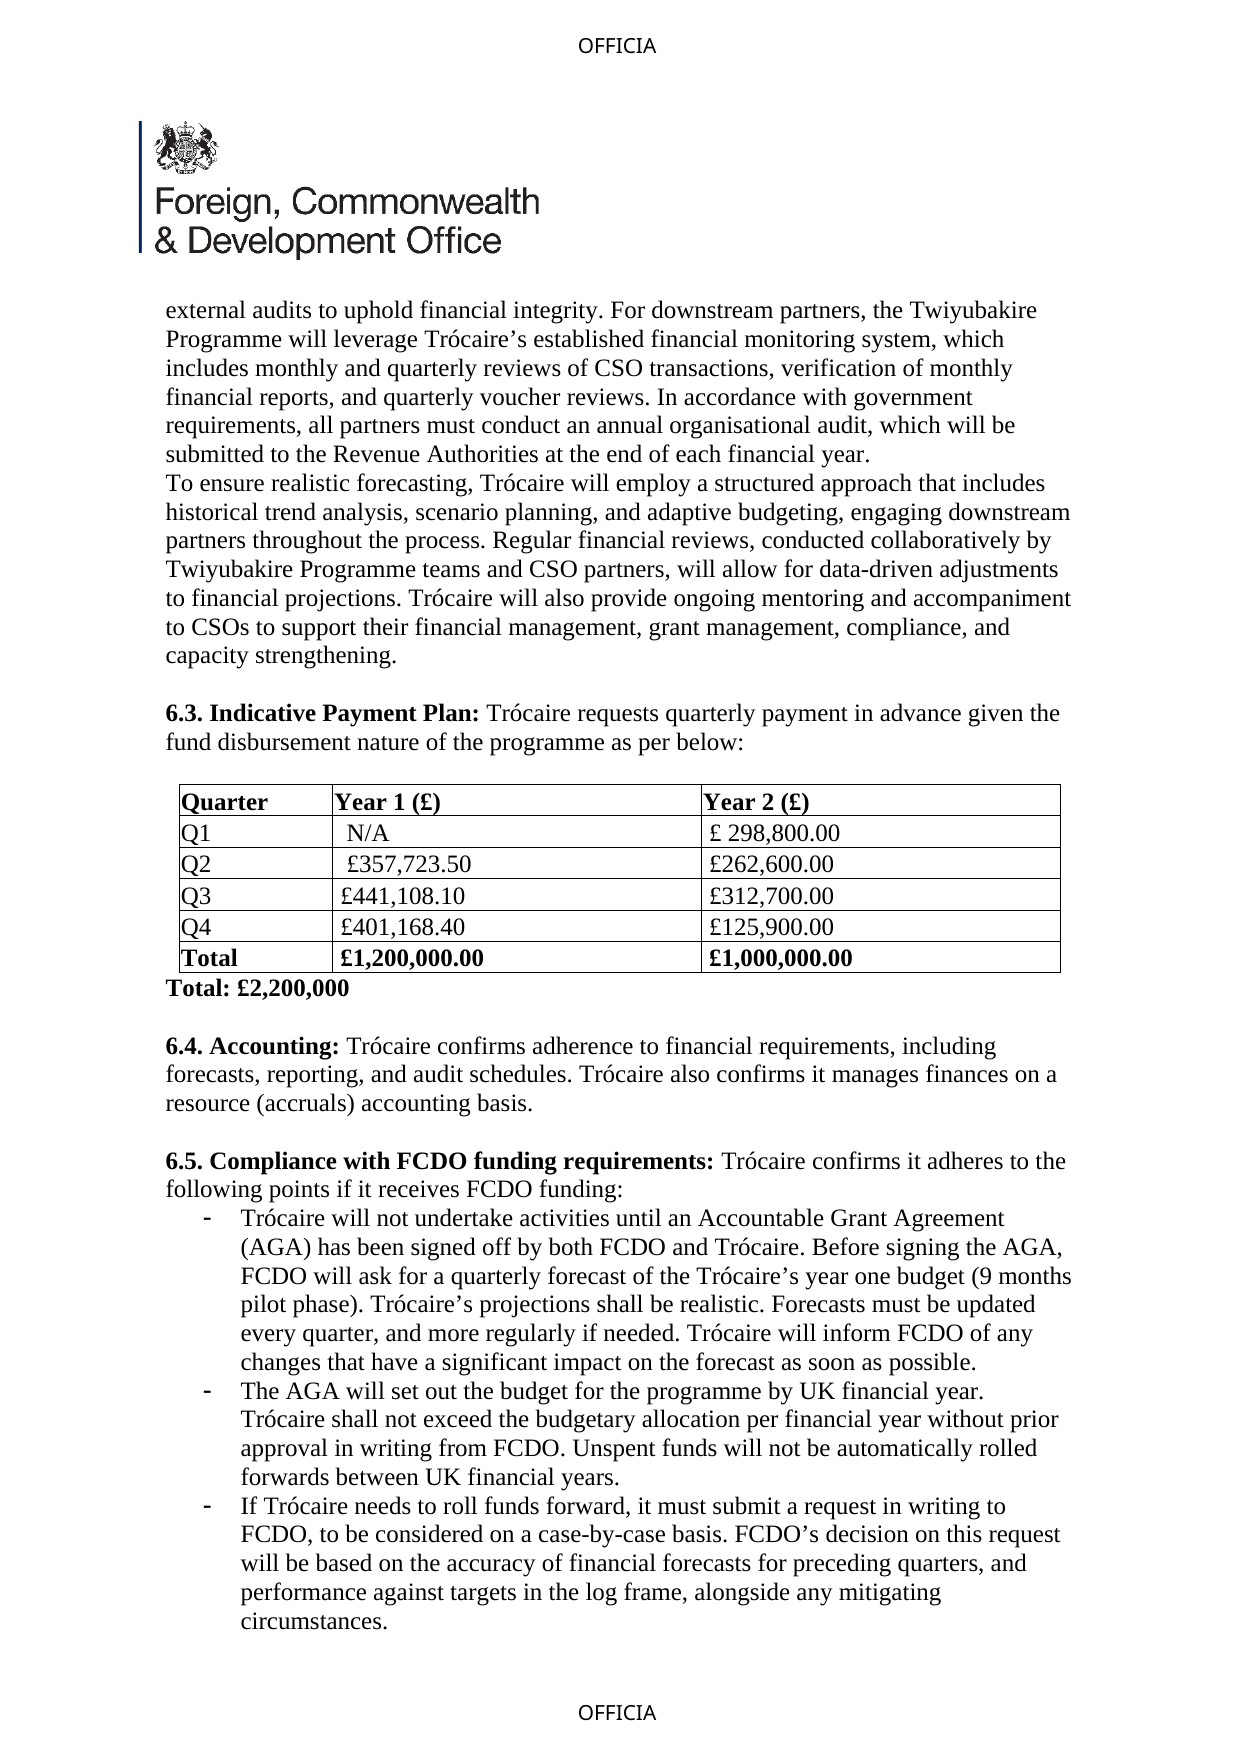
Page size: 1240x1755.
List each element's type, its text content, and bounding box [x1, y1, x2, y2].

text 6.5. Compliance with FCDO funding requirements: Trócaire confirms it adheres to the following points if it receives FCDO funding: [165, 1146, 1074, 1203]
text To ensure realistic forecasting, Trócaire will employ a structured approach that includes historical trend analysis, scenario planning, and adaptive budgeting, engaging downstream partners throughout the process. Regular financial reviews, conducted collaboratively by Twiyubakire Programme teams and CSO partners, will allow for data-driven adjustments to financial projections. Trócaire will also provide ongoing mentoring and accompaniment to CSOs to support their financial management, grant management, compliance, and capacity strengthening. [165, 468, 1074, 669]
table_cell £401,168.40 [333, 911, 701, 941]
table_cell N/A [333, 816, 701, 847]
table_cell Q2 [180, 848, 332, 878]
table_cell £1,000,000.00 [702, 942, 1060, 972]
list Trócaire will not undertake activities until an Accountable Grant Agreement (AGA) has been signed off by both FCDO and Trócaire. Before signing the AGA, FCDO will ask for a quarterly forecast of the Trócaire’s year one budget (9 months pilot phase). Trócaire’s projections shall be realistic. Forecasts must be updated every quarter, and more regularly if needed. Trócaire will inform FCDO of any changes that have a significant impact on the forecast as soon as possible. [203, 1203, 1074, 1376]
table_cell £441,108.10 [333, 879, 701, 909]
table_cell Total [180, 942, 332, 972]
list If Trócaire needs to roll funds forward, it must submit a request in writing to FCDO, to be considered on a case-by-case basis. FCDO’s decision on this request will be based on the accuracy of financial forecasts for preceding quarters, and performance against targets in the log frame, alongside any mitigating circumstances. [203, 1491, 1074, 1634]
table_cell £ 298,800.00 [702, 816, 1060, 847]
table_cell £125,900.00 [702, 911, 1060, 941]
table_header Quarter [180, 785, 332, 815]
table_header Year 2 (£) [702, 785, 1060, 815]
table_header Year 1 (£) [333, 785, 701, 815]
table_cell £1,200,000.00 [333, 942, 701, 972]
text 6.4. Accounting: Trócaire confirms adherence to financial requirements, including forecasts, reporting, and audit schedules. Trócaire also confirms it manages finances on a resource (accruals) accounting basis. [165, 1031, 1074, 1117]
table_cell Q3 [180, 879, 332, 909]
text Total: £2,200,000 [165, 973, 1074, 1002]
table_cell £357,723.50 [333, 848, 701, 878]
text external audits to uphold financial integrity. For downstream partners, the Twiyubakire Programme will leverage Trócaire’s established financial monitoring system, which includes monthly and quarterly reviews of CSO transactions, verification of monthly financial reports, and quarterly voucher reviews. In accordance with government requirements, all partners must conduct an annual organisational audit, which will be submitted to the Revenue Authorities at the end of each financial year. [165, 295, 1074, 468]
table_cell Q4 [180, 911, 332, 941]
list The AGA will set out the budget for the programme by UK financial year. Trócaire shall not exceed the budgetary allocation per financial year without prior approval in writing from FCDO. Unspent funds will not be automatically rolled forwards between UK financial years. [203, 1376, 1074, 1491]
text 6.3. Indicative Payment Plan: Trócaire requests quarterly payment in advance given the fund disbursement nature of the programme as per below: [165, 698, 1074, 755]
table_cell £312,700.00 [702, 879, 1060, 909]
table_cell Q1 [180, 816, 332, 847]
table_cell £262,600.00 [702, 848, 1060, 878]
